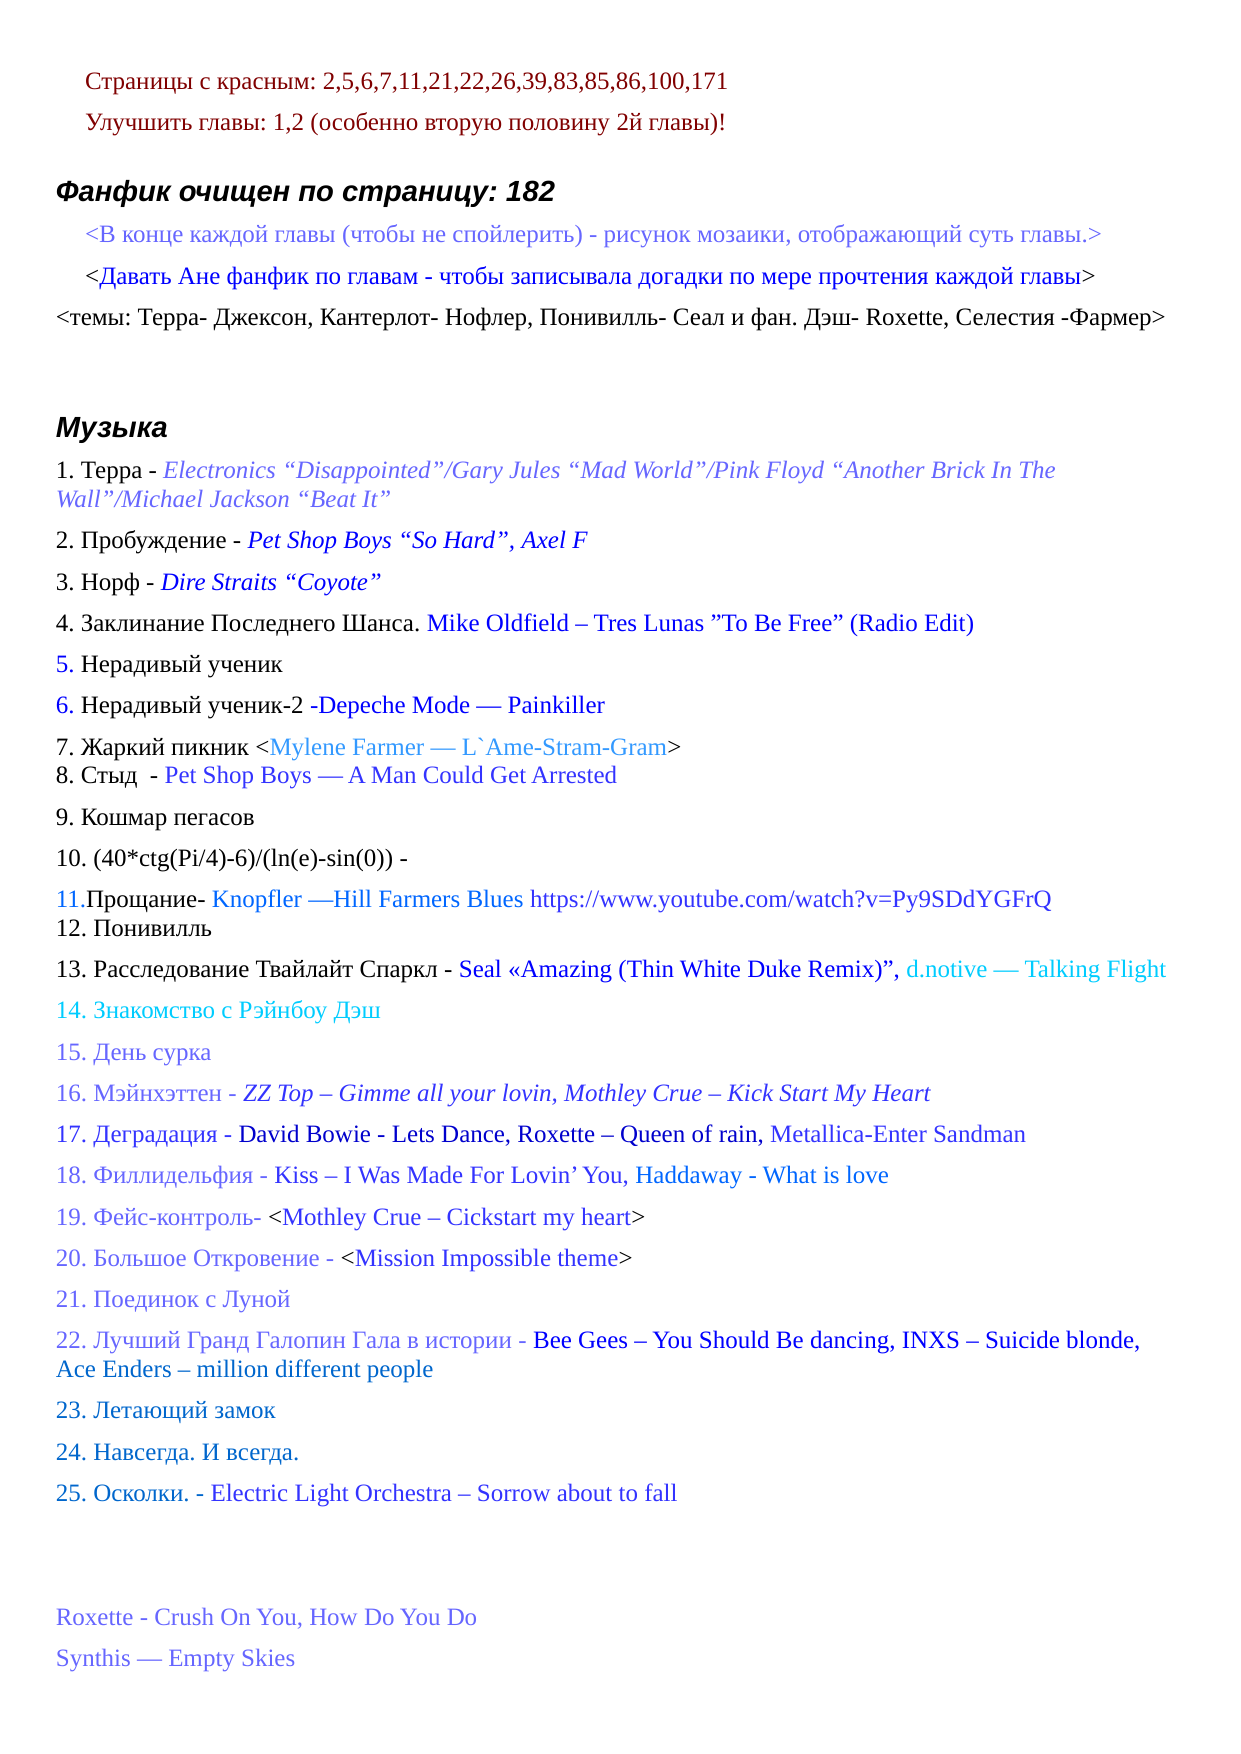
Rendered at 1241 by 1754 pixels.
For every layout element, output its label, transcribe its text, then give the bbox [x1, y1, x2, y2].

text Улучшить главы: 1,2 (особенно вторую половину 2й главы)! [56, 107, 1173, 136]
text 20. Большое Откровение - <Mission Impossible theme> [56, 1243, 1173, 1272]
text Roxette - Crush On You, How Do You Do [56, 1602, 1173, 1631]
text 9. Кошмар пегасов [56, 802, 1173, 831]
text Synthis — Empty Skies [56, 1643, 1173, 1672]
text 14. Знакомство с Рэйнбоу Дэш [56, 996, 1173, 1024]
text 25. Осколки. - Electric Light Orchestra – Sorrow about to fall [56, 1478, 1173, 1507]
text 21. Поединок с Луной [56, 1284, 1173, 1313]
subtitle Музыка [56, 409, 1173, 443]
text 15. День сурка [56, 1037, 1173, 1066]
text 6. Нерадивый ученик-2 -Depeche Mode — Painkiller [56, 691, 1173, 719]
text 24. Навсегда. И всегда. [56, 1437, 1173, 1466]
text 3. Норф - Dire Straits “Coyote” [56, 567, 1173, 596]
text 23. Летающий замок [56, 1396, 1173, 1424]
text 18. Филлидельфия - Kiss – I Was Made For Lovin’ You, Haddaway - What is love [56, 1161, 1173, 1189]
text 11.Прощание- Knopfler —Hill Farmers Blues https://www.youtube.com/watch?v=Py9SDdYGFrQ 12. Понивилль [56, 884, 1173, 942]
text 1. Терра - Electronics “Disappointed”/Gary Jules “Mad World”/Pink Floyd “Another Brick In The Wall”/Michael Jackson “Beat It” [56, 456, 1173, 513]
text 10. (40*ctg(Pi/4)-6)/(ln(e)-sin(0)) - [56, 843, 1173, 872]
text 22. Лучший Гранд Галопин Гала в истории - Bee Gees – You Should Be dancing, INXS – Suicide blonde, Ace Enders – million different people [56, 1326, 1173, 1383]
text 5. Нерадивый ученик [56, 649, 1173, 678]
text 13. Расследование Твайлайт Спаркл - Seal «Amazing (Thin White Duke Remix)”, d.notive — Talking Flight [56, 954, 1173, 983]
text <В конце каждой главы (чтобы не спойлерить) - рисунок мозаики, отображающий суть главы.> [56, 219, 1173, 248]
text 4. Заклинание Последнего Шанса. Mike Oldfield – Tres Lunas ”To Be Free” (Radio Edit) [56, 608, 1173, 637]
text 2. Пробуждение - Pet Shop Boys “So Hard”, Axel F [56, 526, 1173, 554]
text 19. Фейс-контроль- <Mothley Crue – Cickstart my heart> [56, 1202, 1173, 1231]
text 7. Жаркий пикник <Mylene Farmer — L`Ame-Stram-Gram> 8. Стыд - Pet Shop Boys — A Man Could Get Arrested [56, 732, 1173, 789]
text <темы: Терра- Джексон, Кантерлот- Нофлер, Понивилль- Сеал и фан. Дэш- Roxette, Селестия -Фармер> [56, 302, 1173, 331]
text 17. Деградация - David Bowie - Lets Dance, Roxette – Queen of rain, Metallica-Enter Sandman [56, 1119, 1173, 1148]
text 16. Мэйнхэттен - ZZ Top – Gimme all your lovin, Mothley Crue – Kick Start My Heart [56, 1078, 1173, 1107]
subtitle Фанфик очищен по страницу: 182 [56, 173, 1173, 207]
text <Давать Ане фанфик по главам - чтобы записывала догадки по мере прочтения каждой главы> [56, 261, 1173, 289]
text Страницы с красным: 2,5,6,7,11,21,22,26,39,83,85,86,100,171 [56, 66, 1173, 95]
